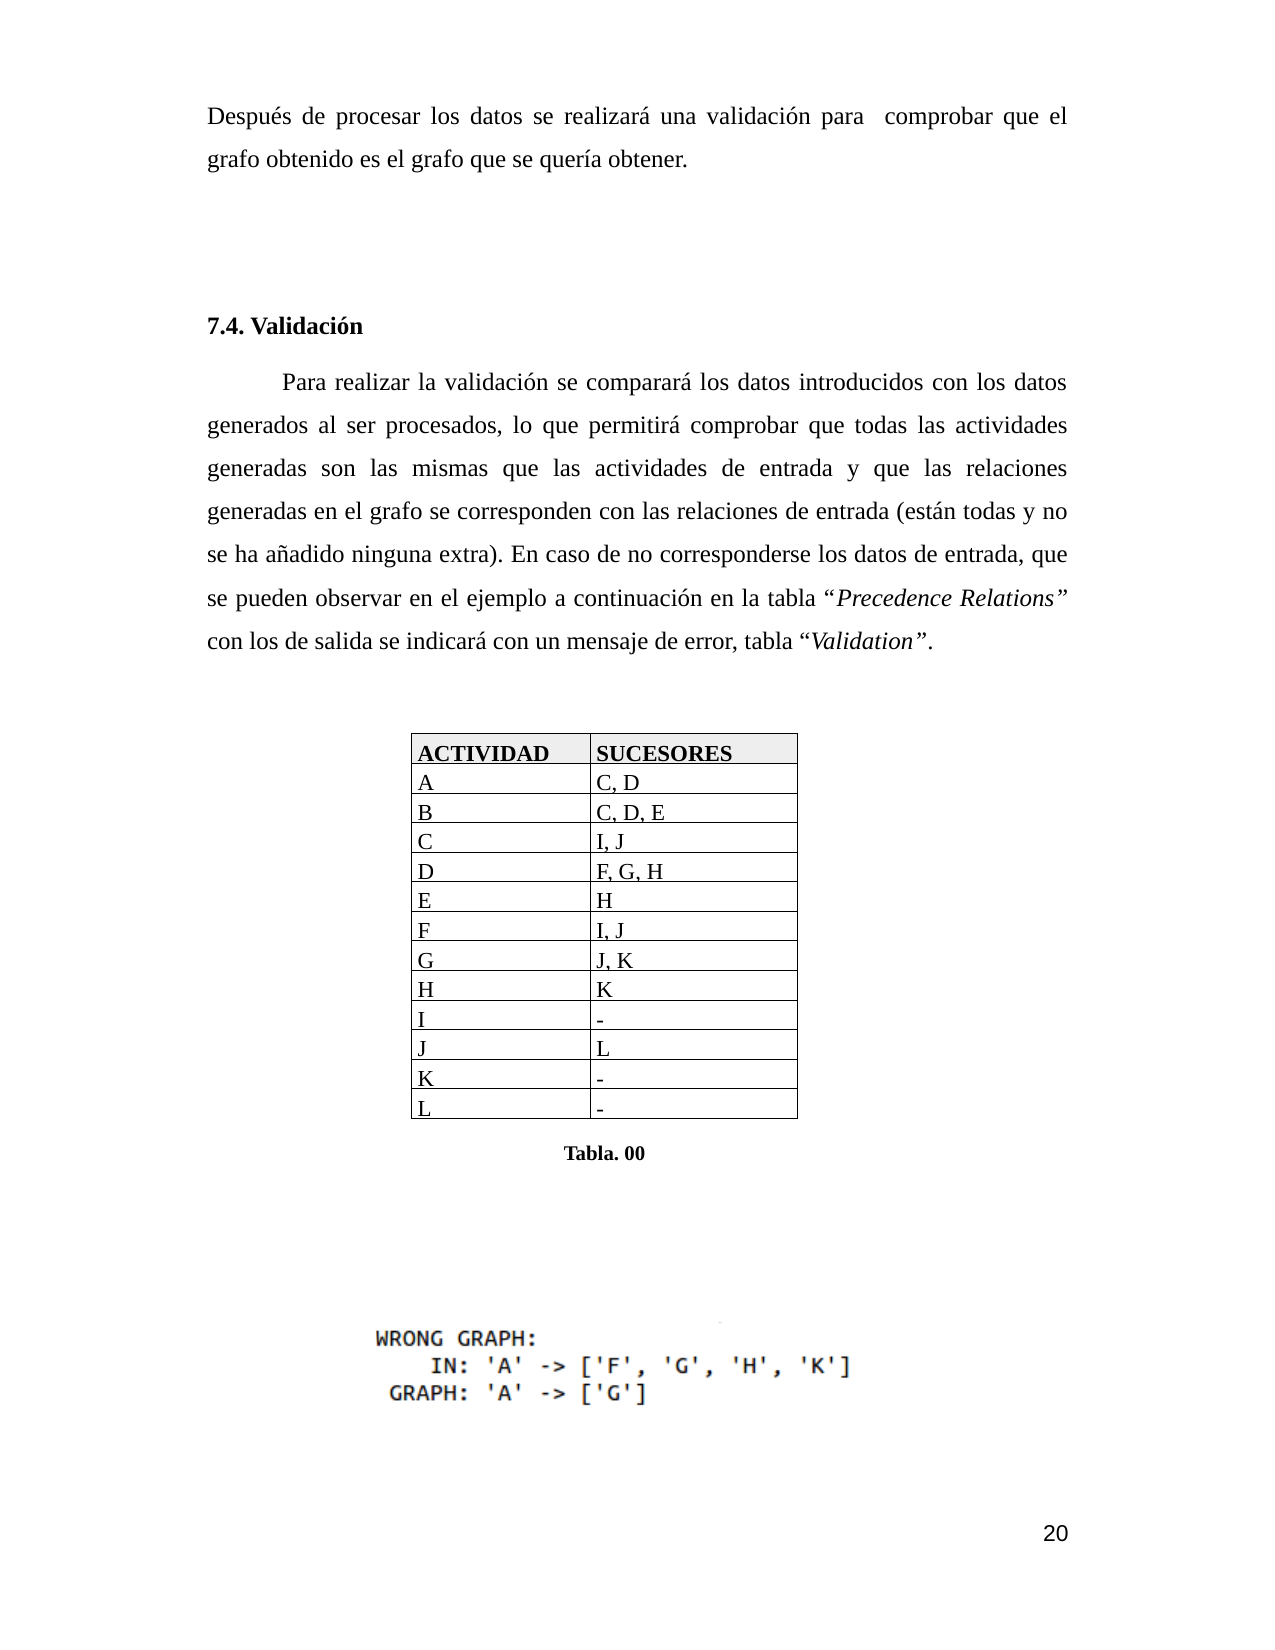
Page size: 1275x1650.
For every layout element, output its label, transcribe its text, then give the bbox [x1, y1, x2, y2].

table_cell - [591, 1001, 797, 1029]
table_cell L [591, 1030, 797, 1059]
table_cell D [412, 853, 590, 881]
table_header SUCESORES [591, 734, 797, 763]
table_cell H [591, 882, 797, 911]
table_header ACTIVIDAD [412, 734, 590, 763]
table_cell K [412, 1060, 590, 1088]
table_cell F [412, 912, 590, 940]
table_cell I, J [591, 823, 797, 852]
text Para realizar la validación se comparará los datos introducidos con los datos generados al ser procesados, lo que permitirá comprobar que todas las actividades generadas son las mismas que las actividades de entrada y que las relaciones generadas en el grafo se corresponden con las relaciones de entrada (están todas y no se ha añadido ninguna extra). En caso de no corresponderse los datos de entrada, que se pueden observar en el ejemplo a continuación en la tabla “Precedence Relations” con los de salida se indicará con un mensaje de error, tabla “Validation”. [207, 367, 1068, 654]
table_cell C [412, 823, 590, 852]
table_cell E [412, 882, 590, 911]
table_cell Tabla. 00 [411, 1119, 797, 1166]
table_cell I [412, 1001, 590, 1029]
table_cell J, K [591, 941, 797, 970]
table_cell A [412, 764, 590, 792]
table_cell K [591, 971, 797, 999]
text 7.4. Validación [207, 311, 1068, 340]
table_cell - [591, 1060, 797, 1088]
table_cell C, D, E [591, 794, 797, 822]
table_cell B [412, 794, 590, 822]
table_cell C, D [591, 764, 797, 792]
table_cell L [412, 1089, 590, 1118]
table_cell - [591, 1089, 797, 1118]
table_cell H [412, 971, 590, 999]
table_cell F, G, H [591, 853, 797, 881]
table_cell I, J [591, 912, 797, 940]
text Después de procesar los datos se realizará una validación para comprobar que el grafo obtenido es el grafo que se quería obtener. [207, 101, 1068, 173]
table_cell G [412, 941, 590, 970]
table_cell J [412, 1030, 590, 1059]
